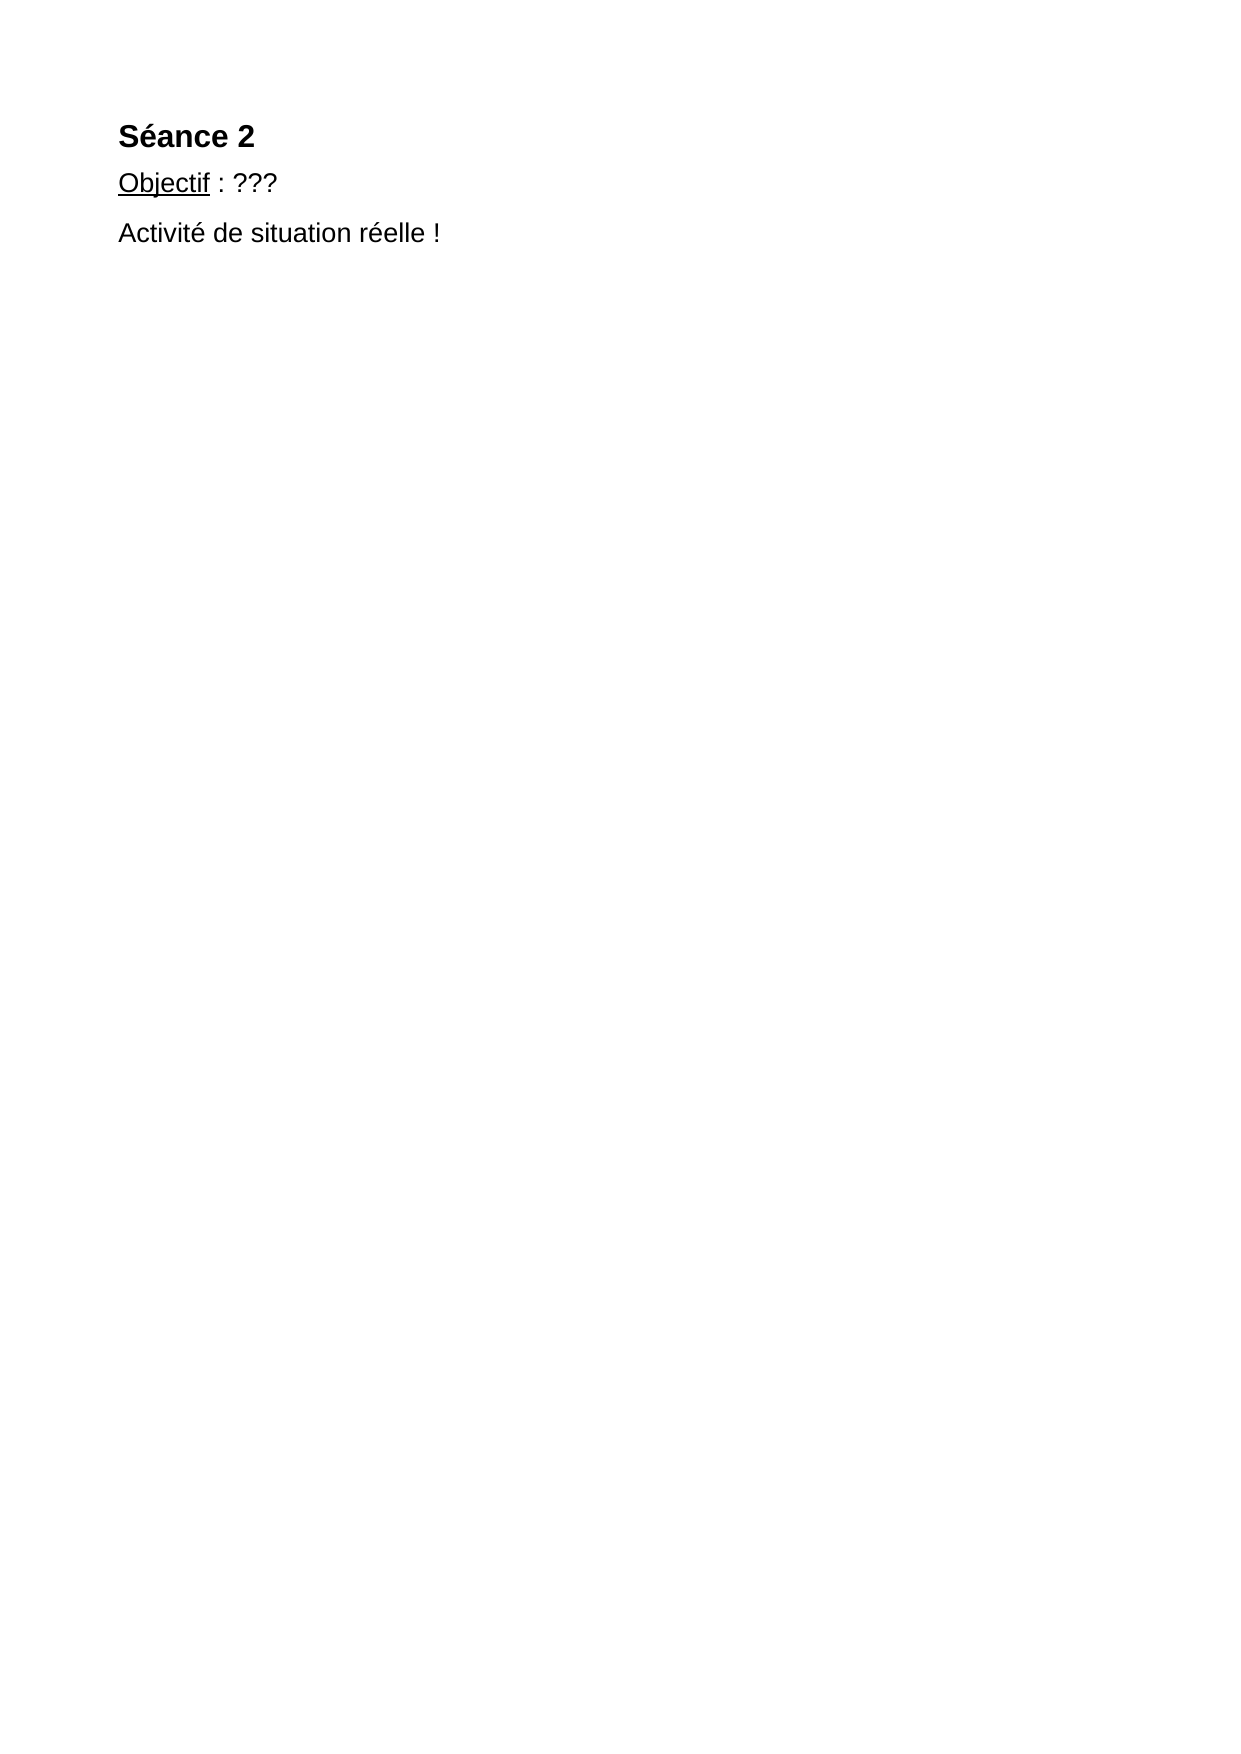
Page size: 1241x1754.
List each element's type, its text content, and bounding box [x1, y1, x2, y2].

text Activité de situation réelle ! [118, 217, 1122, 249]
text Objectif : ??? [118, 167, 1122, 198]
subtitle Séance 2 [118, 118, 1122, 154]
